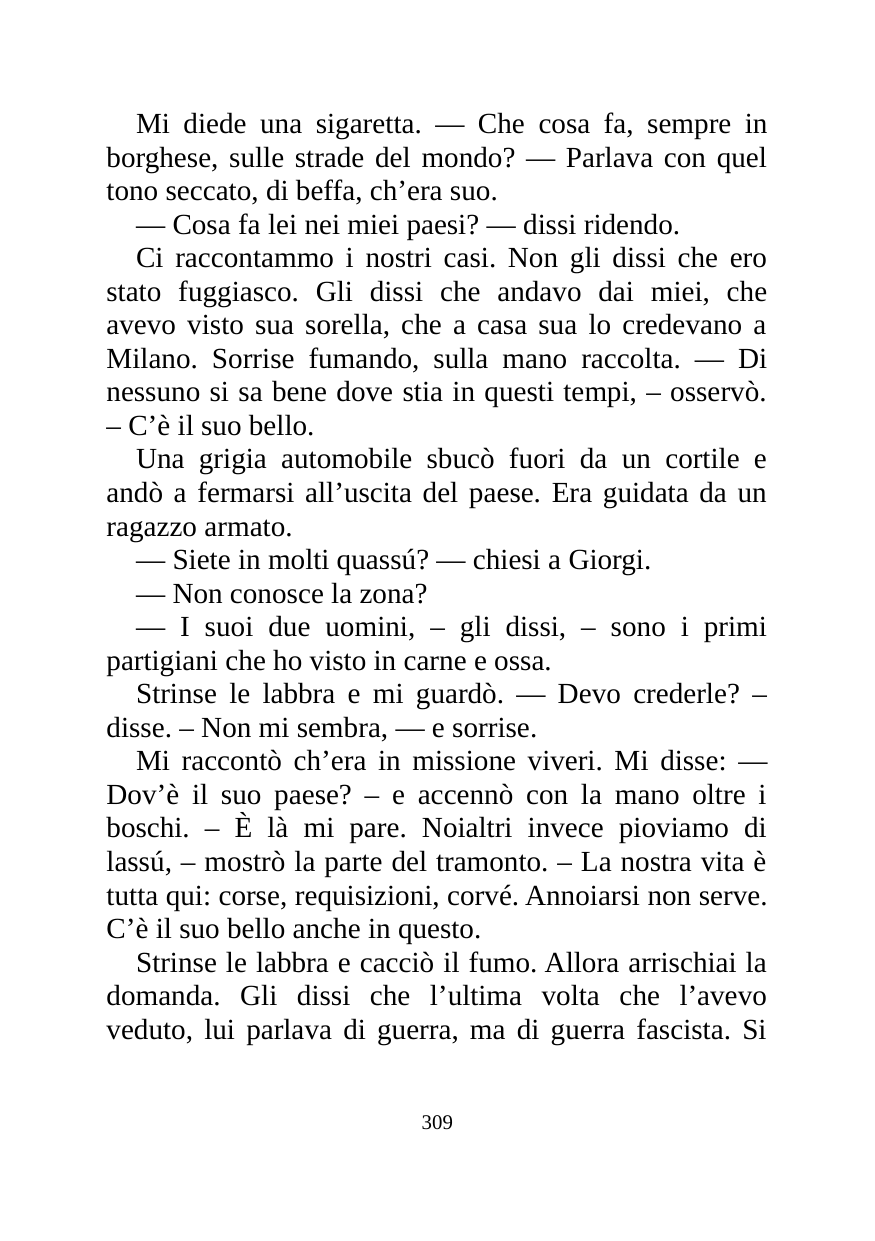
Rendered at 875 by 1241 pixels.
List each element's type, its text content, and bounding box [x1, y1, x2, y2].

text Ci raccontammo i nostri casi. Non gli dissi che ero stato fuggiasco. Gli dissi che andavo dai miei, che avevo visto sua sorella, che a casa sua lo credevano a Milano. Sorrise fumando, sulla mano raccolta. — Di nessuno si sa bene dove stia in questi tempi, – osservò. – C’è il suo bello. [106, 240, 768, 442]
text Mi raccontò ch’era in missione viveri. Mi disse: — Dov’è il suo paese? – e accennò con la mano oltre i boschi. – È là mi pare. Noialtri invece pioviamo di lassú, – mostrò la parte del tramonto. – La nostra vita è tutta qui: corse, requisizioni, corvé. Annoiarsi non serve. C’è il suo bello anche in questo. [106, 743, 768, 945]
text Strinse le labbra e cacciò il fumo. Allora arrischiai la domanda. Gli dissi che l’ultima volta che l’avevo veduto, lui parlava di guerra, ma di guerra fascista. Si [106, 945, 768, 1045]
text — Cosa fa lei nei miei paesi? — dissi ridendo. [106, 207, 768, 240]
text Strinse le labbra e mi guardò. — Devo crederle? – disse. – Non mi sembra, — e sorrise. [106, 676, 768, 743]
text — Non conosce la zona? [106, 576, 768, 609]
text Una grigia automobile sbucò fuori da un cortile e andò a fermarsi all’uscita del paese. Era guidata da un ragazzo armato. [106, 442, 768, 542]
text Mi diede una sigaretta. — Che cosa fa, sempre in borghese, sulle strade del mondo? — Parlava con quel tono seccato, di beffa, ch’era suo. [106, 106, 768, 207]
text — Siete in molti quassú? — chiesi a Giorgi. [106, 542, 768, 576]
text — I suoi due uomini, – gli dissi, – sono i primi partigiani che ho visto in carne e ossa. [106, 609, 768, 676]
